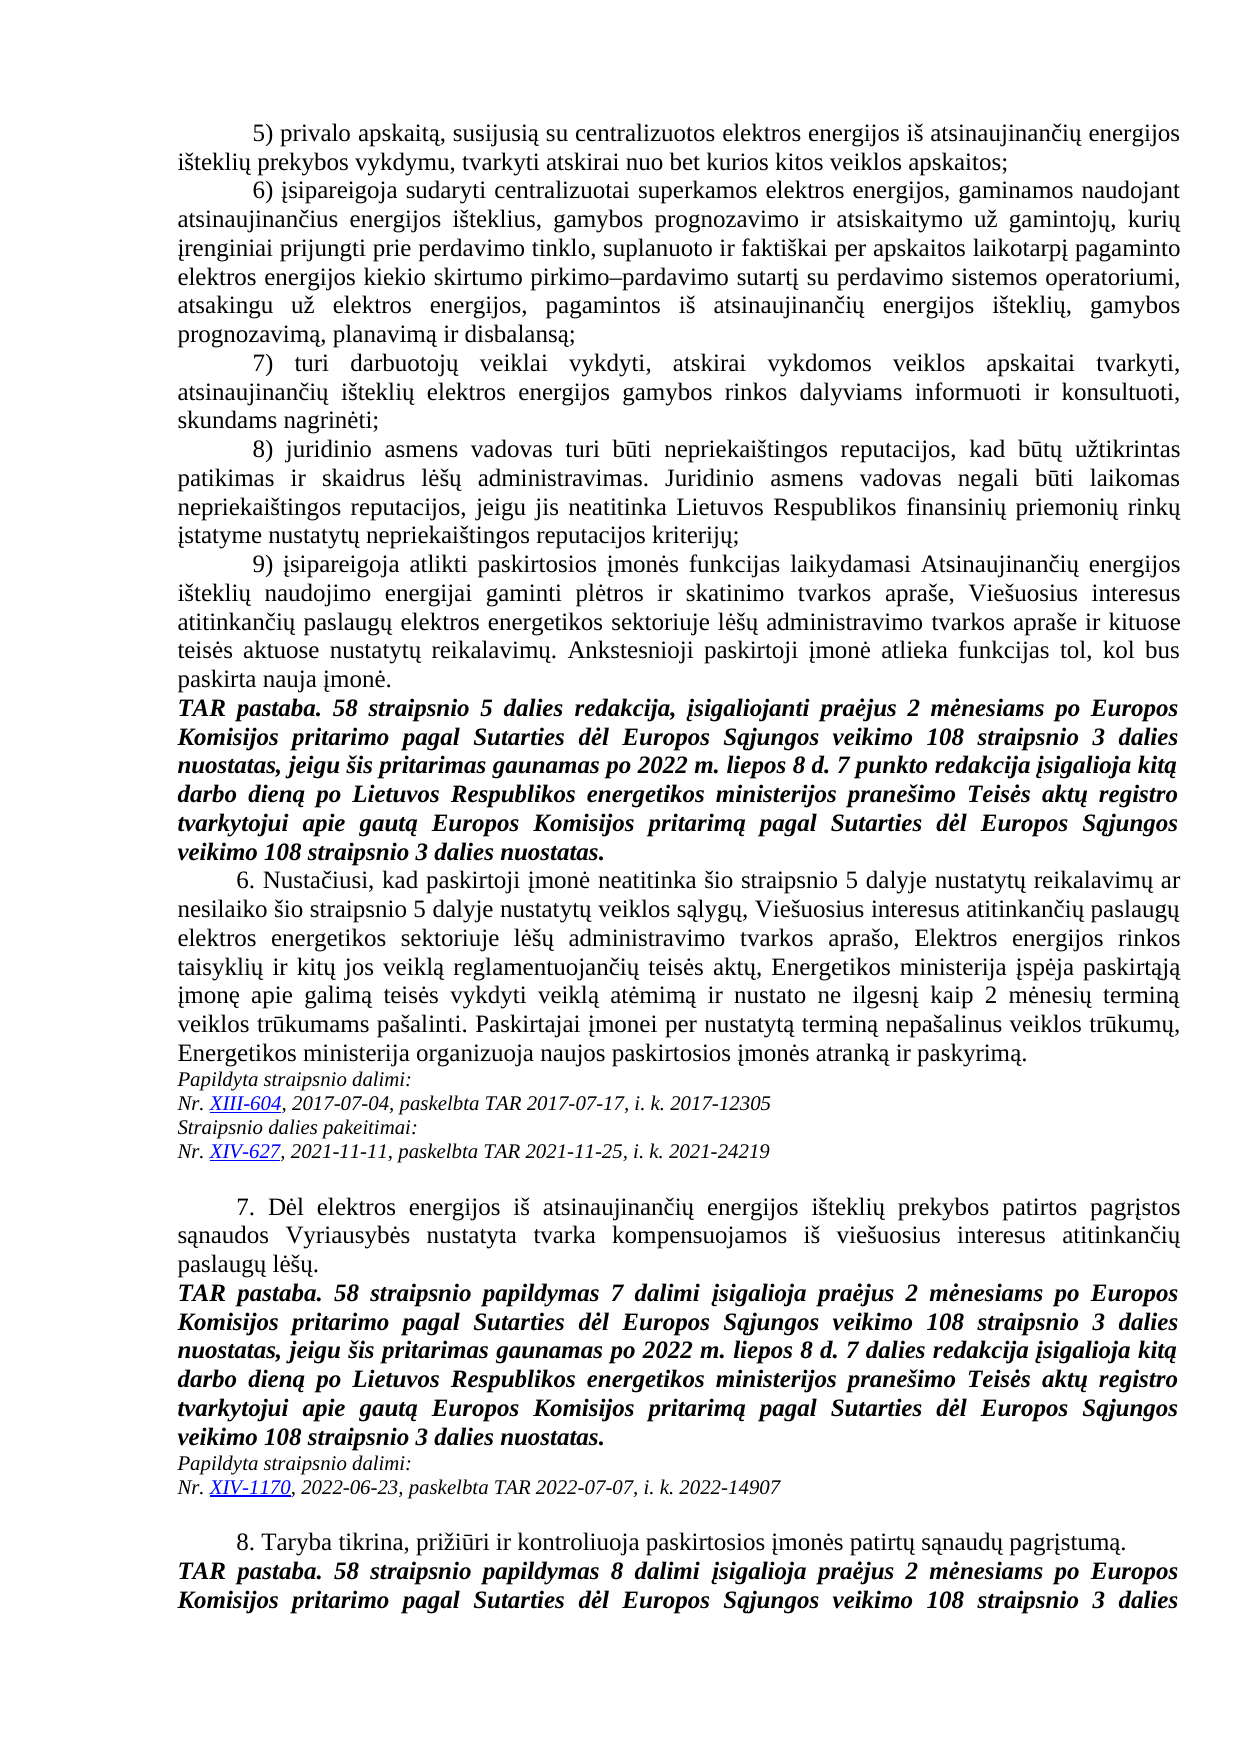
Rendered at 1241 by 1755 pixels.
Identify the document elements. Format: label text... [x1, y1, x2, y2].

text TAR pastaba. 58 straipsnio papildymas 8 dalimi įsigalioja praėjus 2 mėnesiams po Europos Komisijos pritarimo pagal Sutarties dėl Europos Sąjungos veikimo 108 straipsnio 3 dalies [177, 1556, 1181, 1614]
text TAR pastaba. 58 straipsnio 5 dalies redakcija, įsigaliojanti praėjus 2 mėnesiams po Europos Komisijos pritarimo pagal Sutarties dėl Europos Sąjungos veikimo 108 straipsnio 3 dalies nuostatas, jeigu šis pritarimas gaunamas po 2022 m. liepos 8 d. 7 punkto redakcija įsigalioja kitą darbo dieną po Lietuvos Respublikos energetikos ministerijos pranešimo Teisės aktų registro tvarkytojui apie gautą Europos Komisijos pritarimą pagal Sutarties dėl Europos Sąjungos veikimo 108 straipsnio 3 dalies nuostatas. [177, 693, 1181, 866]
text 8) juridinio asmens vadovas turi būti nepriekaištingos reputacijos, kad būtų užtikrintas patikimas ir skaidrus lėšų administravimas. Juridinio asmens vadovas negali būti laikomas nepriekaištingos reputacijos, jeigu jis neatitinka Lietuvos Respublikos finansinių priemonių rinkų įstatyme nustatytų nepriekaištingos reputacijos kriterijų; [177, 434, 1181, 549]
text Papildyta straipsnio dalimi: [177, 1451, 1181, 1475]
text Straipsnio dalies pakeitimai: [177, 1115, 1181, 1139]
text 5) privalo apskaitą, susijusią su centralizuotos elektros energijos iš atsinaujinančių energijos išteklių prekybos vykdymu, tvarkyti atskirai nuo bet kurios kitos veiklos apskaitos; [177, 118, 1181, 176]
text Papildyta straipsnio dalimi: [177, 1067, 1181, 1091]
text 7) turi darbuotojų veiklai vykdyti, atskirai vykdomos veiklos apskaitai tvarkyti, atsinaujinančių išteklių elektros energijos gamybos rinkos dalyviams informuoti ir konsultuoti, skundams nagrinėti; [177, 348, 1181, 434]
text 7. Dėl elektros energijos iš atsinaujinančių energijos išteklių prekybos patirtos pagrįstos sąnaudos Vyriausybės nustatyta tvarka kompensuojamos iš viešuosius interesus atitinkančių paslaugų lėšų. [177, 1192, 1181, 1278]
text 6) įsipareigoja sudaryti centralizuotai superkamos elektros energijos, gaminamos naudojant atsinaujinančius energijos išteklius, gamybos prognozavimo ir atsiskaitymo už gamintojų, kurių įrenginiai prijungti prie perdavimo tinklo, suplanuoto ir faktiškai per apskaitos laikotarpį pagaminto elektros energijos kiekio skirtumo pirkimo–pardavimo sutartį su perdavimo sistemos operatoriumi, atsakingu už elektros energijos, pagamintos iš atsinaujinančių energijos išteklių, gamybos prognozavimą, planavimą ir disbalansą; [177, 176, 1181, 348]
text 9) įsipareigoja atlikti paskirtosios įmonės funkcijas laikydamasi Atsinaujinančių energijos išteklių naudojimo energijai gaminti plėtros ir skatinimo tvarkos apraše, Viešuosius interesus atitinkančių paslaugų elektros energetikos sektoriuje lėšų administravimo tvarkos apraše ir kituose teisės aktuose nustatytų reikalavimų. Ankstesnioji paskirtoji įmonė atlieka funkcijas tol, kol bus paskirta nauja įmonė. [177, 549, 1181, 693]
text Nr. XIII-604, 2017-07-04, paskelbta TAR 2017-07-17, i. k. 2017-12305 [177, 1091, 1181, 1115]
text TAR pastaba. 58 straipsnio papildymas 7 dalimi įsigalioja praėjus 2 mėnesiams po Europos Komisijos pritarimo pagal Sutarties dėl Europos Sąjungos veikimo 108 straipsnio 3 dalies nuostatas, jeigu šis pritarimas gaunamas po 2022 m. liepos 8 d. 7 dalies redakcija įsigalioja kitą darbo dieną po Lietuvos Respublikos energetikos ministerijos pranešimo Teisės aktų registro tvarkytojui apie gautą Europos Komisijos pritarimą pagal Sutarties dėl Europos Sąjungos veikimo 108 straipsnio 3 dalies nuostatas. [177, 1278, 1181, 1451]
text Nr. XIV-627, 2021-11-11, paskelbta TAR 2021-11-25, i. k. 2021-24219 [177, 1139, 1181, 1163]
text Nr. XIV-1170, 2022-06-23, paskelbta TAR 2022-07-07, i. k. 2022-14907 [177, 1475, 1181, 1499]
text 8. Taryba tikrina, prižiūri ir kontroliuoja paskirtosios įmonės patirtų sąnaudų pagrįstumą. [177, 1527, 1181, 1556]
text 6. Nustačiusi, kad paskirtoji įmonė neatitinka šio straipsnio 5 dalyje nustatytų reikalavimų ar nesilaiko šio straipsnio 5 dalyje nustatytų veiklos sąlygų, Viešuosius interesus atitinkančių paslaugų elektros energetikos sektoriuje lėšų administravimo tvarkos aprašo, Elektros energijos rinkos taisyklių ir kitų jos veiklą reglamentuojančių teisės aktų, Energetikos ministerija įspėja paskirtąją įmonę apie galimą teisės vykdyti veiklą atėmimą ir nustato ne ilgesnį kaip 2 mėnesių terminą veiklos trūkumams pašalinti. Paskirtajai įmonei per nustatytą terminą nepašalinus veiklos trūkumų, Energetikos ministerija organizuoja naujos paskirtosios įmonės atranką ir paskyrimą. [177, 866, 1181, 1067]
